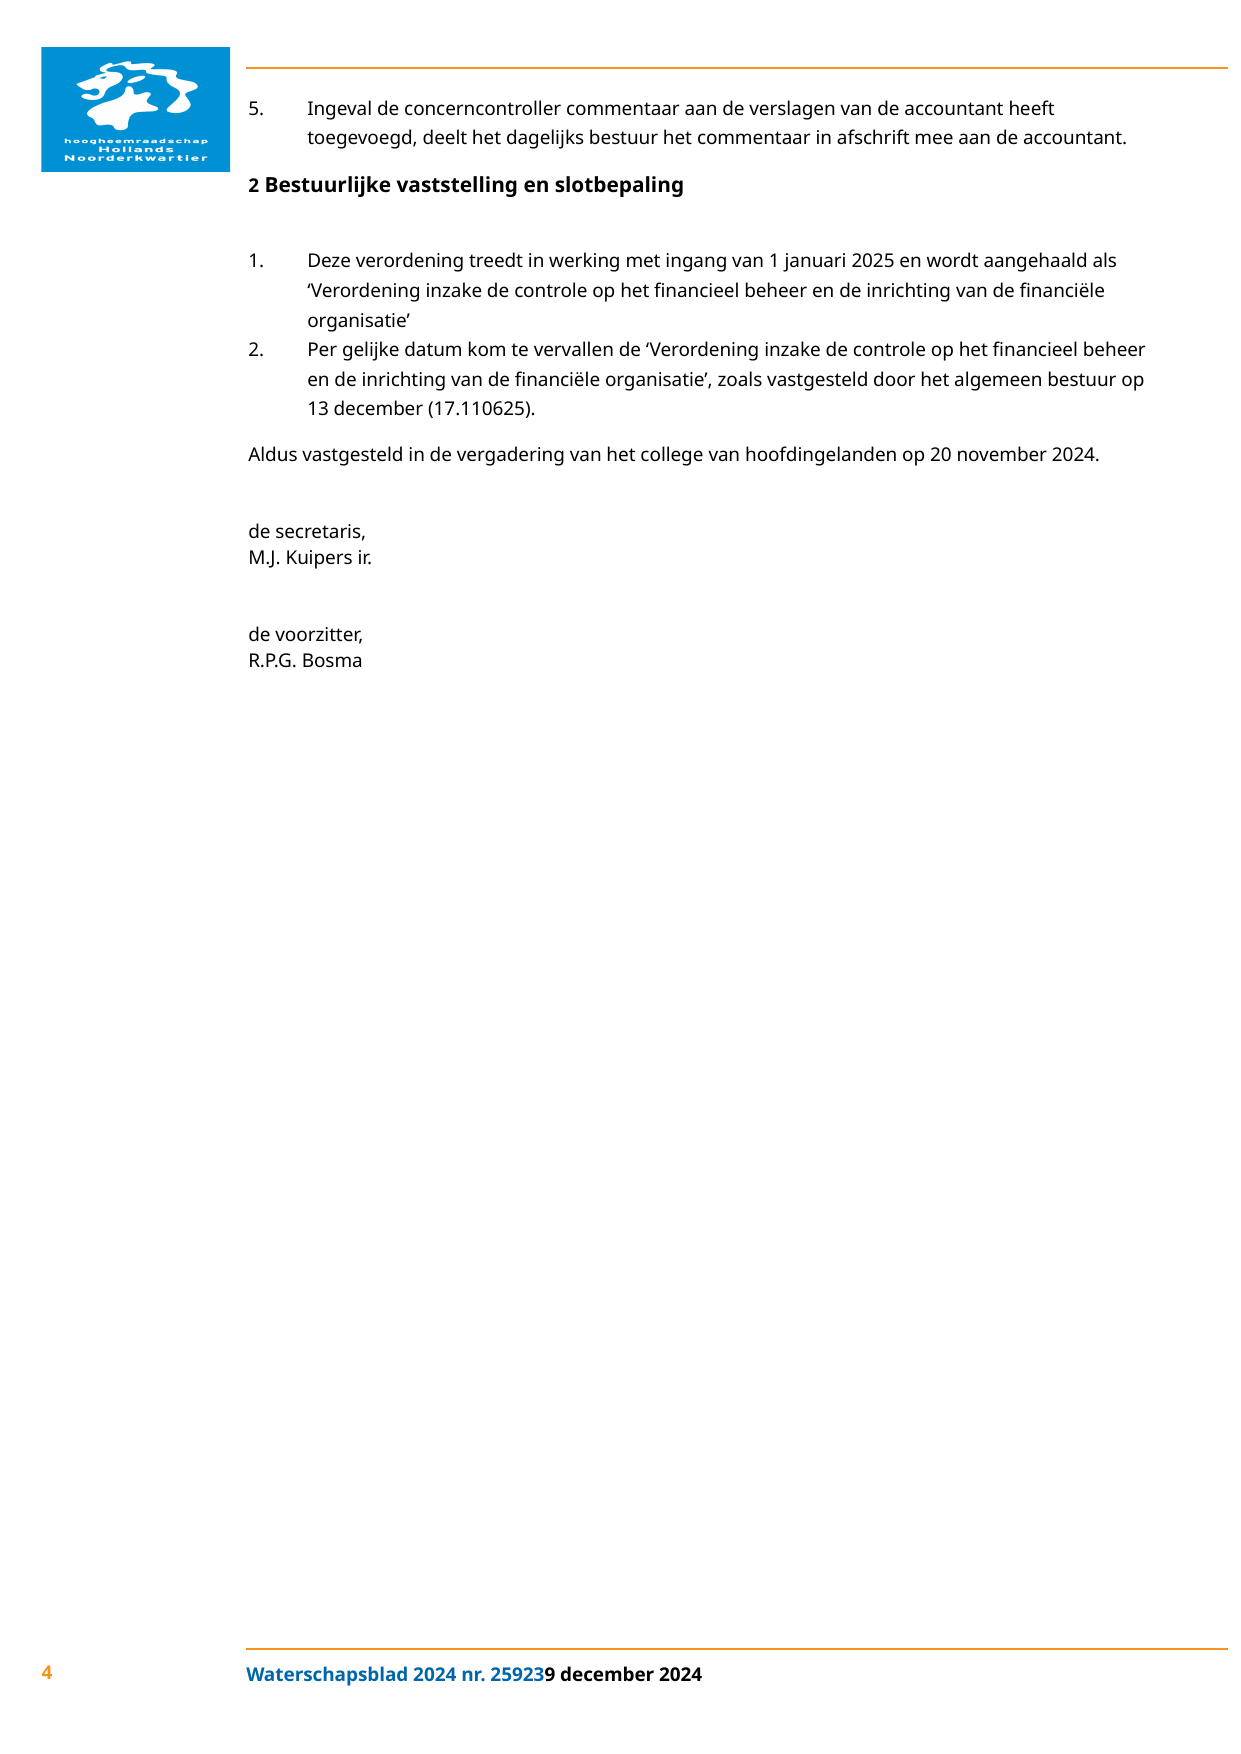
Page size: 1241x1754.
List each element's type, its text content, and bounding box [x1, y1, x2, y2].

picture [129, 76, 144, 82]
text R.P.G. Bosma [248, 647, 1152, 673]
list Ingeval de concerncontroller commentaar aan de verslagen van de accountant heeft toegevoegd, deelt het dagelijks bestuur het commentaar in afschrift mee aan de accountant. [248, 95, 1152, 150]
picture [118, 62, 197, 112]
list Per gelijke datum kom te vervallen de ‘Verordening inzake de controle op het financieel beheer en de inrichting van de financiële organisatie’, zoals vastgesteld door het algemeen bestuur op 13 december (17.110625). [248, 336, 1152, 421]
text 2 Bestuurlijke vaststelling en slotbepaling [248, 170, 1152, 198]
text de secretaris, [248, 518, 1152, 544]
picture [78, 64, 122, 99]
text de voorzitter, [248, 621, 1152, 647]
list Deze verordening treedt in werking met ingang van 1 januari 2025 en wordt aangehaald als ‘Verordening inzake de controle op het financieel beheer en de inrichting van de financiële organisatie’ [248, 248, 1152, 333]
text M.J. Kuipers ir. [248, 544, 1152, 570]
text Aldus vastgesteld in de vergadering van het college van hoofdingelanden op 20 november 2024. [248, 441, 1152, 467]
picture [88, 87, 157, 130]
